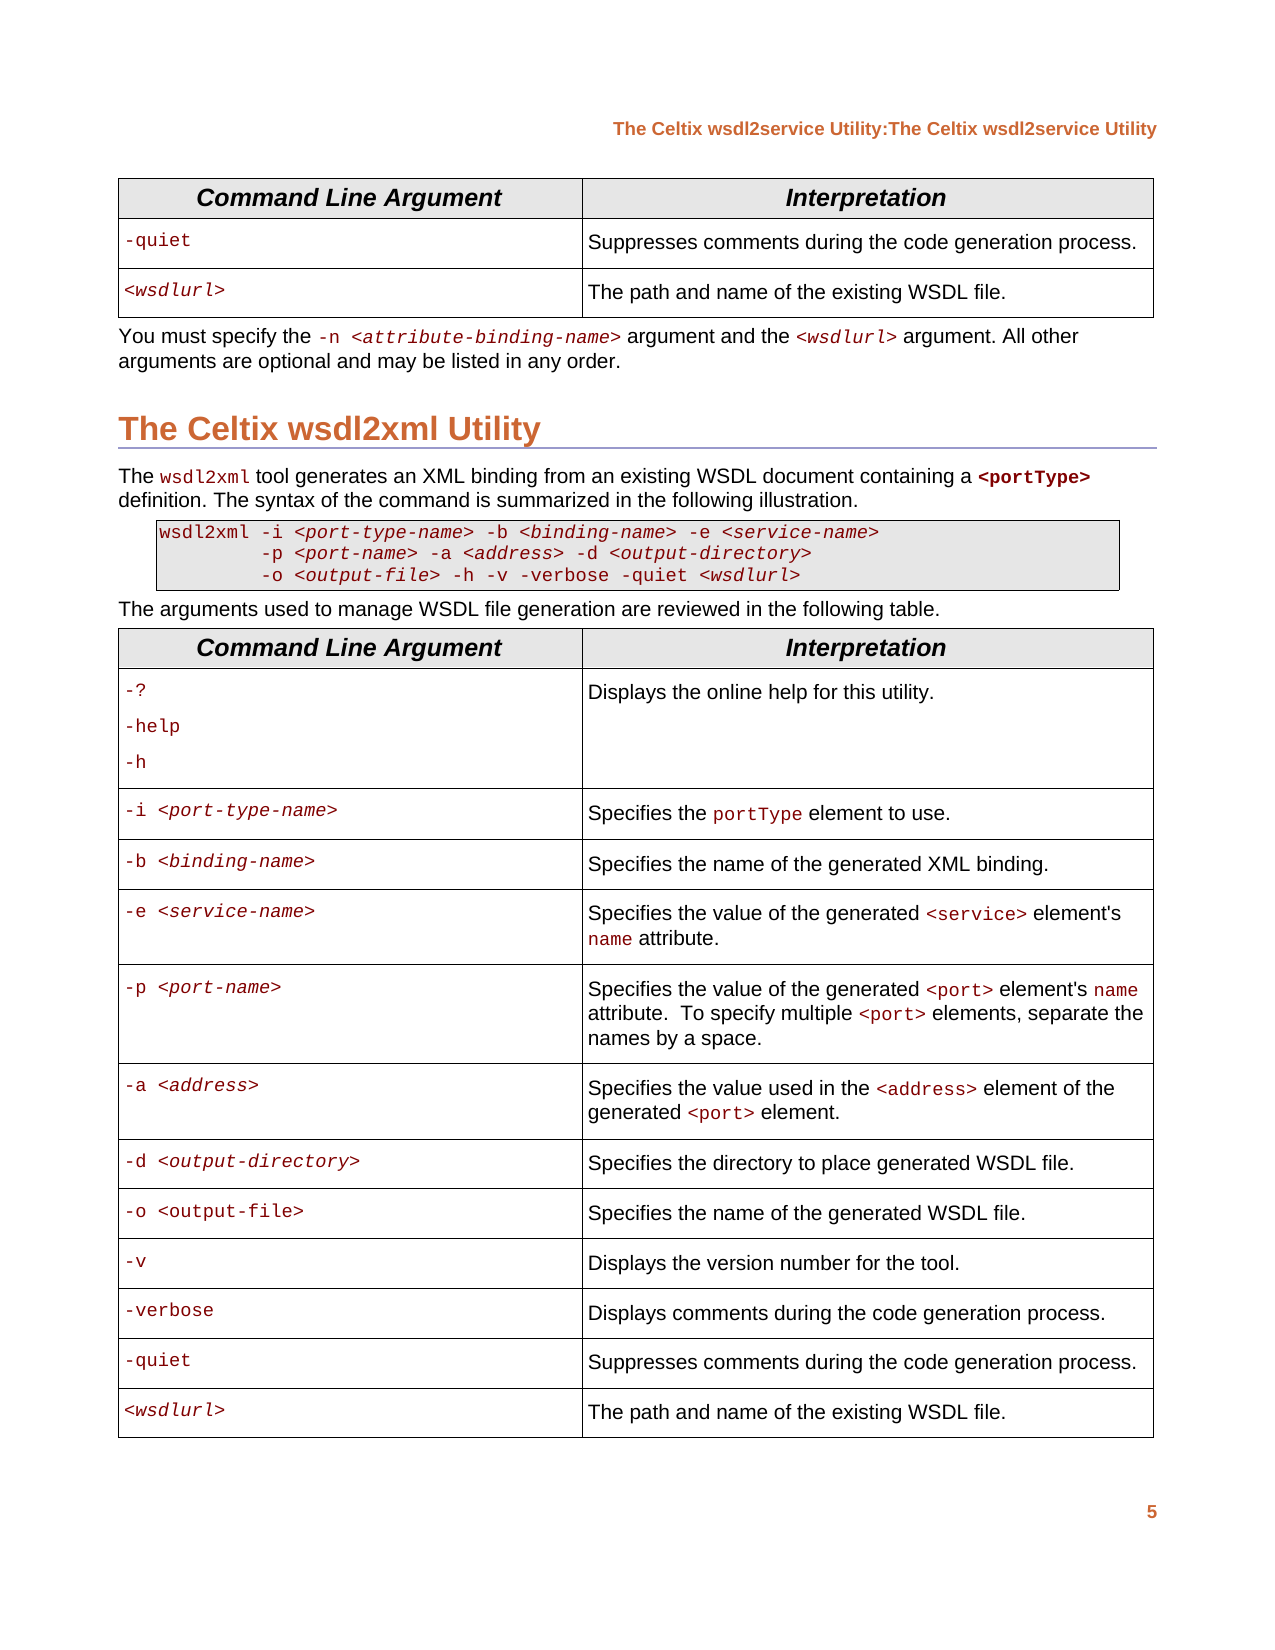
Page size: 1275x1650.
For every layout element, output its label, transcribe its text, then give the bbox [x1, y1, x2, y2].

text You must specify the -n <attribute-binding-name> argument and the <wsdlurl> argument. All other arguments are optional and may be listed in any order. [118, 325, 1157, 372]
text -p <port-name> -a <address> -d <output-directory> [157, 541, 1119, 562]
table_cell Specifies the name of the generated XML binding. [583, 840, 1153, 889]
table_cell <wsdlurl> [119, 269, 582, 317]
table_cell -verbose [119, 1289, 582, 1338]
table_cell -b <binding-name> [119, 840, 582, 889]
table_cell -o <output-file> [119, 1189, 582, 1238]
table_cell -p <port-name> [119, 965, 582, 1063]
table_cell Suppresses comments during the code generation process. [583, 219, 1153, 267]
table_cell -i <port-type-name> [119, 789, 582, 839]
text The arguments used to manage WSDL file generation are reviewed in the following table. [118, 597, 1157, 621]
table_cell Specifies the portType element to use. [583, 789, 1153, 839]
table_header Command Line Argument [119, 179, 582, 218]
text wsdl2xml -i <port-type-name> -b <binding-name> -e <service-name> [157, 521, 1119, 541]
table_cell Specifies the value used in the <address> element of the generated <port> element. [583, 1064, 1153, 1138]
table_cell The path and name of the existing WSDL file. [583, 269, 1153, 317]
table_cell -e <service-name> [119, 890, 582, 964]
table_cell -quiet [119, 1339, 582, 1387]
table_cell <wsdlurl> [119, 1389, 582, 1437]
subtitle The Celtix wsdl2xml Utility [118, 410, 1157, 447]
table_cell -v [119, 1239, 582, 1288]
text The wsdl2xml tool generates an XML binding from an existing WSDL document containing a <portType> definition. The syntax of the command is summarized in the following illustration. [118, 464, 1157, 512]
table_cell Displays the online help for this utility. [583, 669, 1153, 788]
text -o <output-file> -h -v -verbose -quiet <wsdlurl> [157, 562, 1119, 590]
table_cell -? -help -h [119, 669, 582, 788]
table_cell The path and name of the existing WSDL file. [583, 1389, 1153, 1437]
table_cell Specifies the name of the generated WSDL file. [583, 1189, 1153, 1238]
table_cell Displays comments during the code generation process. [583, 1289, 1153, 1338]
table_cell Displays the version number for the tool. [583, 1239, 1153, 1288]
table_header Command Line Argument [119, 629, 582, 667]
table_cell Specifies the directory to place generated WSDL file. [583, 1140, 1153, 1188]
table_cell Suppresses comments during the code generation process. [583, 1339, 1153, 1387]
table_header Interpretation [583, 629, 1153, 667]
table_cell -d <output-directory> [119, 1140, 582, 1188]
table_header Interpretation [583, 179, 1153, 218]
table_cell Specifies the value of the generated <port> element's name attribute. To specify multiple <port> elements, separate the names by a space. [583, 965, 1153, 1063]
table_cell -a <address> [119, 1064, 582, 1138]
table_cell -quiet [119, 219, 582, 267]
table_cell Specifies the value of the generated <service> element's name attribute. [583, 890, 1153, 964]
